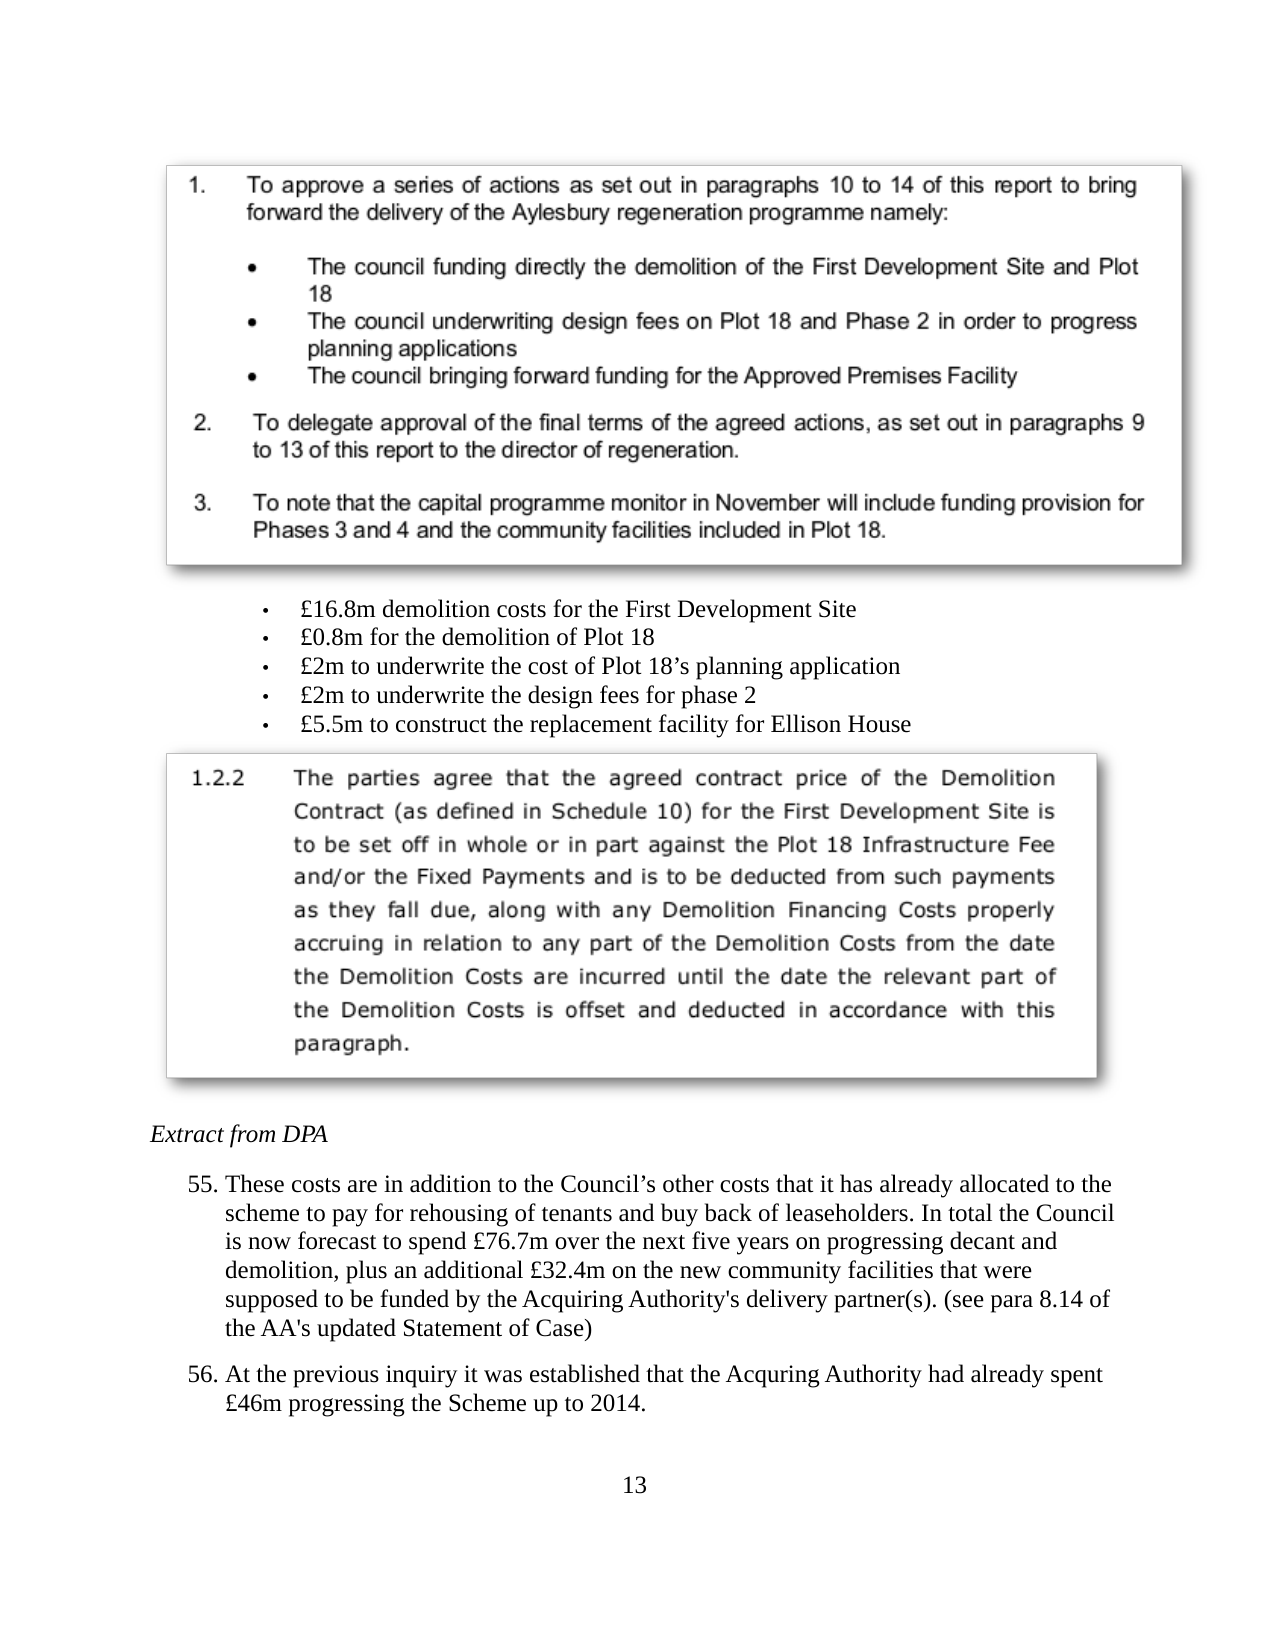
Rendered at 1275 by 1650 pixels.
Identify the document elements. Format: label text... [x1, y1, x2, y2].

list At the previous inquiry it was established that the Acquring Authority had already spent £46m progressing the Scheme up to 2014. [187, 1359, 1125, 1417]
list These costs are in addition to the Council’s other costs that it has already allocated to the scheme to pay for rehousing of tenants and buy back of leaseholders. In total the Council is now forecast to spend £76.7m over the next five years on progressing decant and demolition, plus an additional £32.4m on the new community facilities that were supposed to be funded by the Acquiring Authority's delivery partner(s). (see para 8.14 of the AA's updated Statement of Case) [187, 1169, 1125, 1341]
list £16.8m demolition costs for the First Development Site [262, 594, 1125, 622]
picture [150, 737, 1125, 1107]
text Extract from DPA [150, 1119, 1125, 1147]
list £5.5m to construct the replacement facility for Ellison House [262, 709, 1125, 737]
list £2m to underwrite the cost of Plot 18’s planning application [262, 651, 1125, 680]
list £0.8m for the demolition of Plot 18 [262, 622, 1125, 651]
picture [150, 150, 1211, 594]
list £2m to underwrite the design fees for phase 2 [262, 680, 1125, 709]
